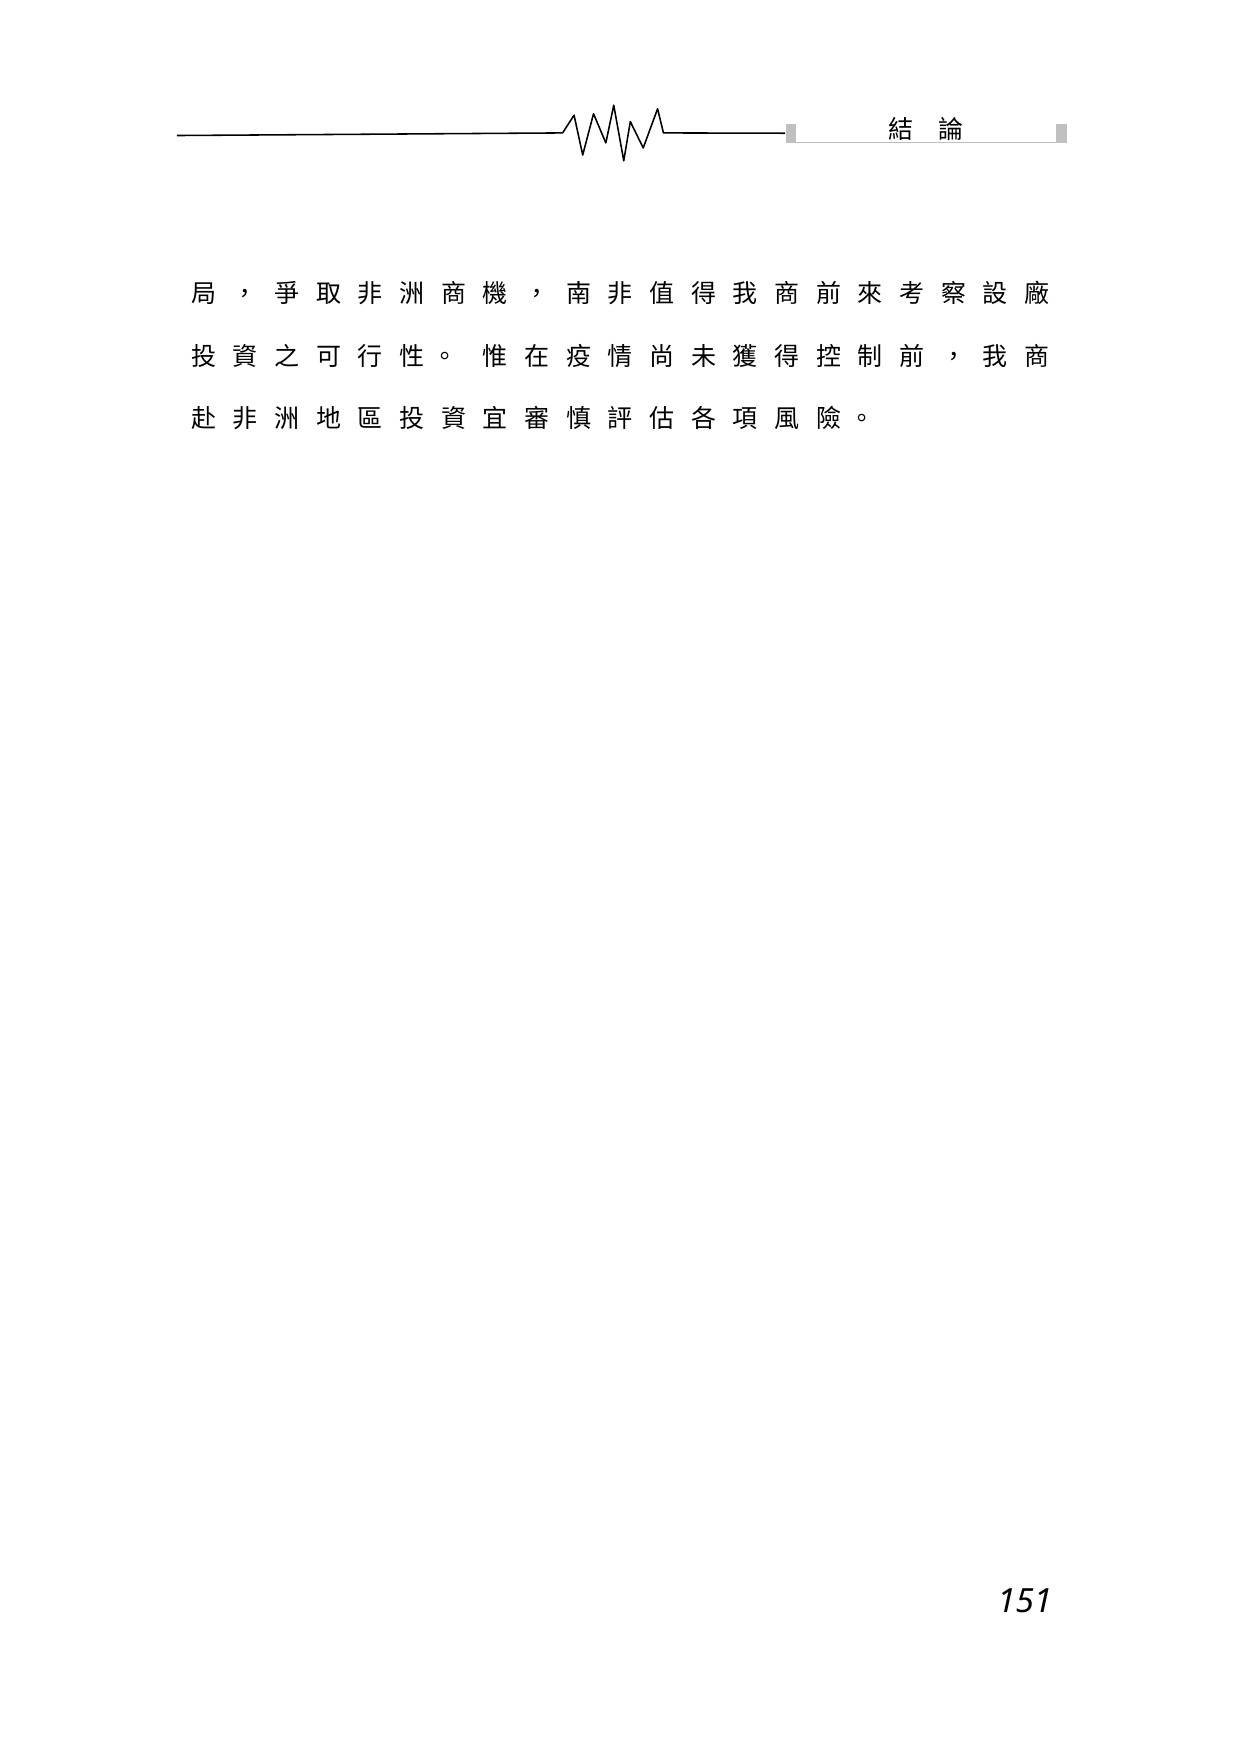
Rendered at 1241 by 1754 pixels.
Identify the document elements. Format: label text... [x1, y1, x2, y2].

text 局，爭取非洲商機，南非值得我商前來考察設廠投資之可行性。惟在疫情尚未獲得控制前，我商赴非洲地區投資宜審慎評估各項風險。 [183, 250, 1058, 438]
